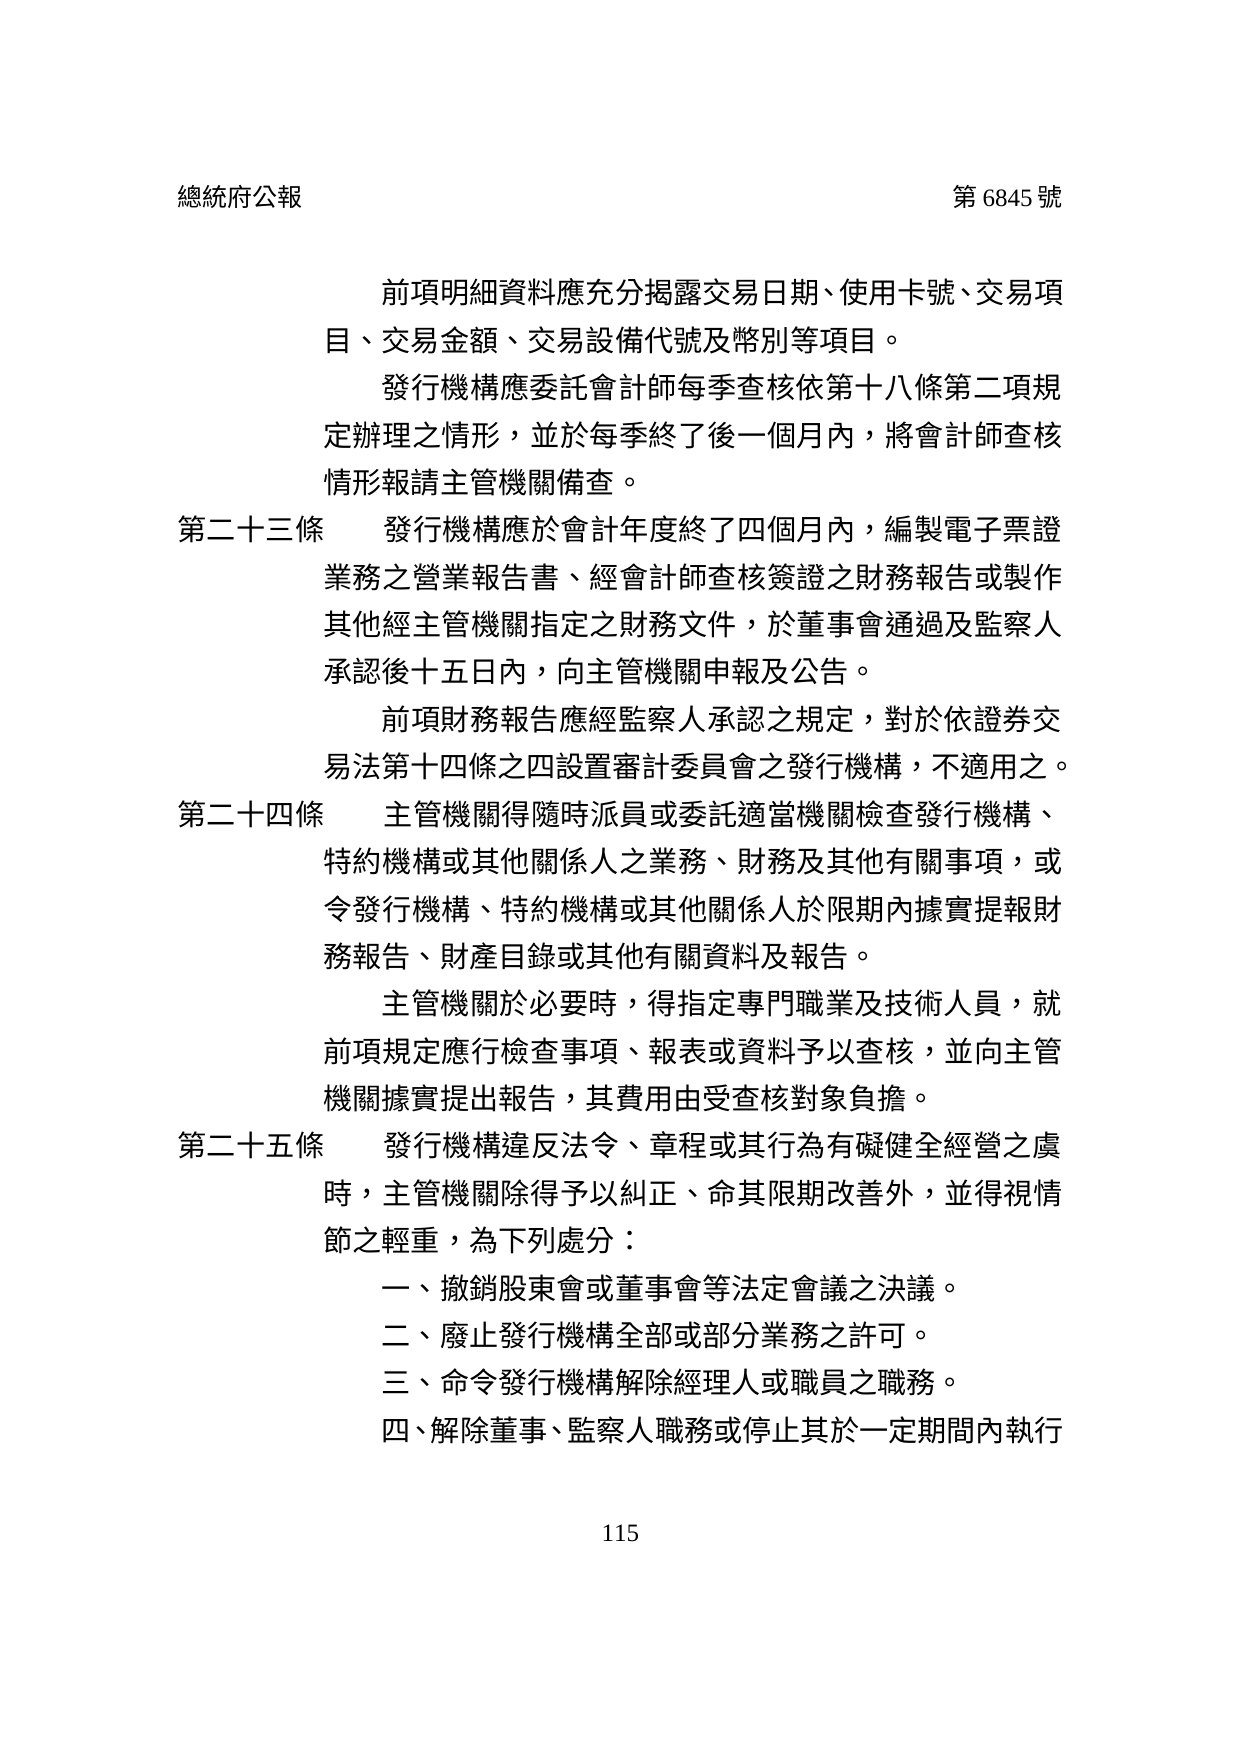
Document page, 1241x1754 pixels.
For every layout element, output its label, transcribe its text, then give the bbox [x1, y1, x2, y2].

text 第二十五條 發行機構違反法令、章程或其行為有礙健全經營之虞時，主管機關除得予以糾正、命其限期改善外，並得視情節之輕重，為下列處分： [177, 1119, 1063, 1261]
text 第二十四條 主管機關得隨時派員或委託適當機關檢查發行機構、特約機構或其他關係人之業務、財務及其他有關事項，或令發行機構、特約機構或其他關係人於限期內據實提報財務報告、財產目錄或其他有關資料及報告。 [177, 787, 1063, 977]
text 一、撤銷股東會或董事會等法定會議之決議。 [381, 1261, 1063, 1308]
text 二、廢止發行機構全部或部分業務之許可。 [381, 1308, 1063, 1356]
text 四、解除董事、監察人職務或停止其於一定期間內執行 [381, 1403, 1063, 1451]
text 前項明細資料應充分揭露交易日期、使用卡號、交易項目、交易金額、交易設備代號及幣別等項目。 [323, 266, 1063, 361]
text 第二十三條 發行機構應於會計年度終了四個月內，編製電子票證業務之營業報告書、經會計師查核簽證之財務報告或製作其他經主管機關指定之財務文件，於董事會通過及監察人承認後十五日內，向主管機關申報及公告。 [177, 503, 1063, 692]
text 主管機關於必要時，得指定專門職業及技術人員，就前項規定應行檢查事項、報表或資料予以查核，並向主管機關據實提出報告，其費用由受查核對象負擔。 [323, 977, 1063, 1119]
text 前項財務報告應經監察人承認之規定，對於依證券交易法第十四條之四設置審計委員會之發行機構，不適用之。 [323, 692, 1063, 787]
text 發行機構應委託會計師每季查核依第十八條第二項規定辦理之情形，並於每季終了後一個月內，將會計師查核情形報請主管機關備查。 [323, 361, 1063, 503]
text 三、命令發行機構解除經理人或職員之職務。 [381, 1356, 1063, 1403]
